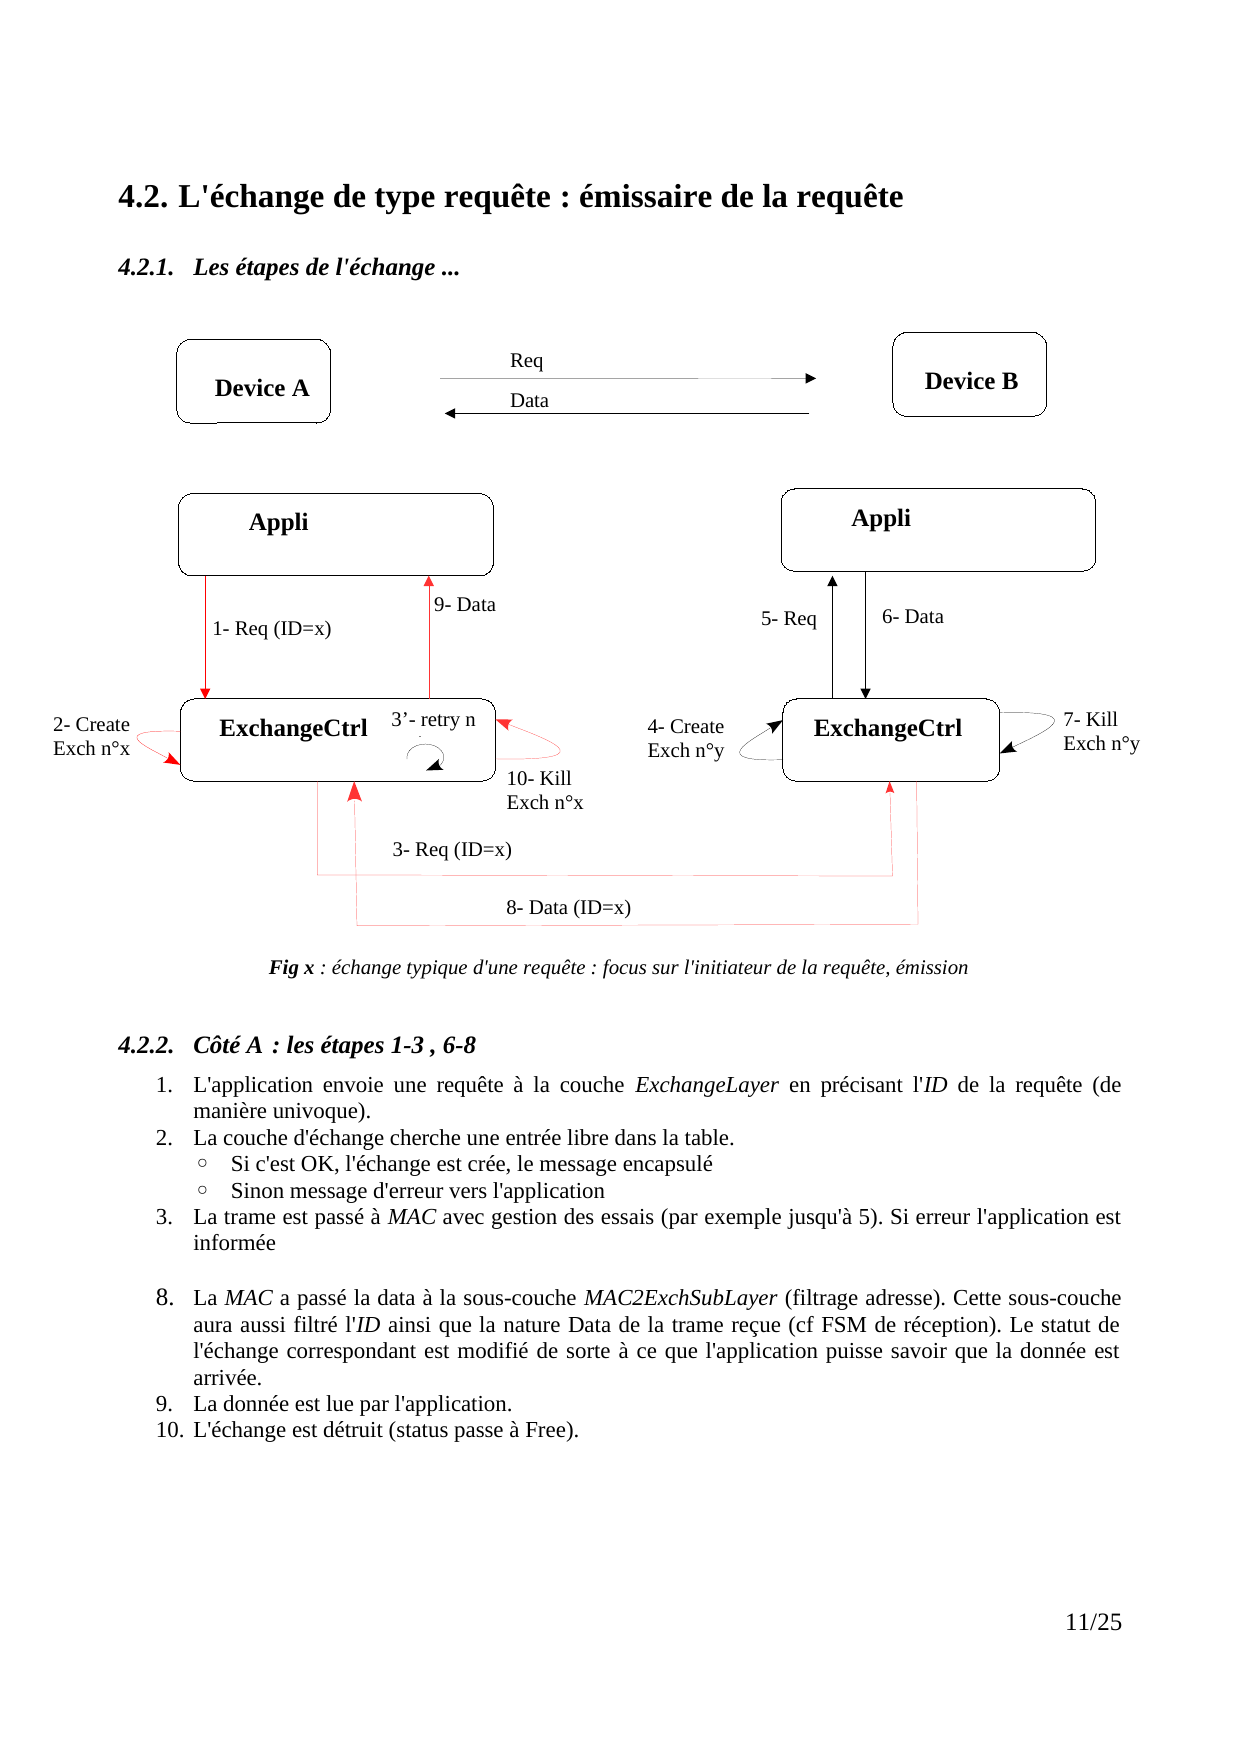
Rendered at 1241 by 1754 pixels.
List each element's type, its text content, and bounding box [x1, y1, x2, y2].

list Si c'est OK, l'échange est crée, le message encapsulé [193, 1150, 1122, 1177]
list Sinon message d'erreur vers l'application [193, 1177, 1122, 1203]
subtitle Côté A : les étapes 1-3 , 6-8 [118, 1030, 1122, 1059]
subtitle L'échange de type requête : émissaire de la requête [118, 176, 1122, 215]
list La trame est passé à MAC avec gestion des essais (par exemple jusqu'à 5). Si erreur l'application est informée [156, 1203, 1122, 1256]
list La donnée est lue par l'application. [156, 1390, 1122, 1416]
list La couche d'échange cherche une entrée libre dans la table. [156, 1124, 1122, 1150]
subtitle Les étapes de l'échange ... [118, 252, 1122, 281]
list L'échange est détruit (status passe à Free). [156, 1416, 1122, 1443]
list La MAC a passé la data à la sous-couche MAC2ExchSubLayer (filtrage adresse). Cette sous-couche aura aussi filtré l'ID ainsi que la nature Data de la trame reçue (cf FSM de réception). Le statut de l'échange correspondant est modifié de sorte à ce que l'application puisse savoir que la donnée est arrivée. [156, 1282, 1122, 1390]
list L'application envoie une requête à la couche ExchangeLayer en précisant l'ID de la requête (de manière univoque). [156, 1071, 1122, 1124]
